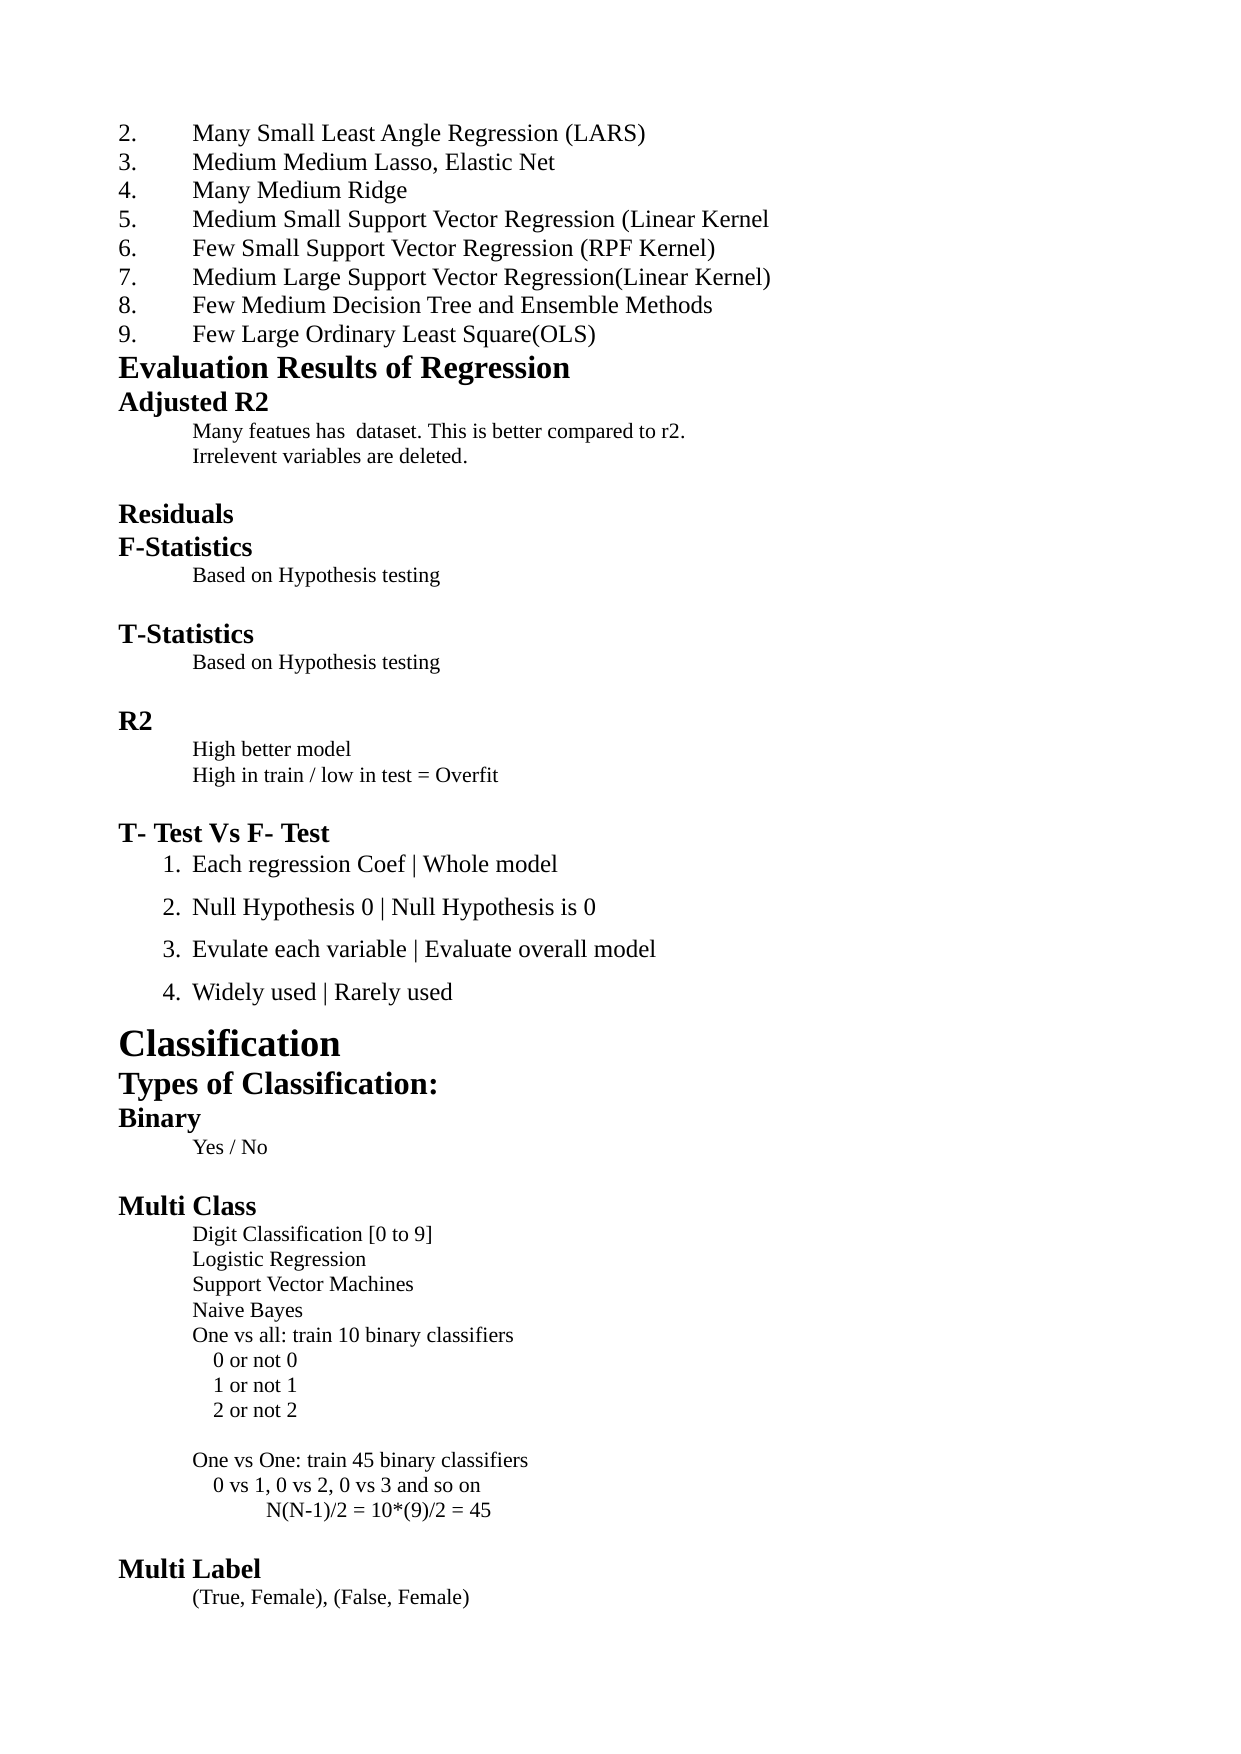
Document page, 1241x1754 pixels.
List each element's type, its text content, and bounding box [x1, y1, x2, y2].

list Many Medium Ridge [118, 176, 1122, 204]
text Many featues has dataset. This is better compared to r2. [118, 418, 1122, 443]
text Yes / No [118, 1134, 1122, 1159]
subtitle T-Statistics [118, 617, 1122, 649]
text Naive Bayes [118, 1297, 1122, 1322]
list Widely used | Rarely used [162, 977, 1122, 1006]
subtitle Binary [118, 1101, 1122, 1134]
text Based on Hypothesis testing [118, 562, 1122, 587]
text Digit Classification [0 to 9] [118, 1221, 1122, 1246]
list Few Large Ordinary Least Square(OLS) [118, 319, 1122, 348]
text High in train / low in test = Overfit [118, 762, 1122, 787]
text Support Vector Machines [118, 1271, 1122, 1297]
list Many Small Least Angle Regression (LARS) [118, 118, 1122, 147]
subtitle Multi Label [118, 1552, 1122, 1584]
subtitle Adjusted R2 [118, 385, 1122, 418]
subtitle Types of Classification: [118, 1064, 1122, 1101]
text Based on Hypothesis testing [118, 649, 1122, 674]
list Few Medium Decision Tree and Ensemble Methods [118, 291, 1122, 319]
list Each regression Coef | Whole model [162, 849, 1122, 877]
text High better model [118, 736, 1122, 762]
subtitle Evaluation Results of Regression [118, 348, 1122, 385]
list Medium Small Support Vector Regression (Linear Kernel [118, 204, 1122, 233]
list Evulate each variable | Evaluate overall model [162, 934, 1122, 963]
list Few Small Support Vector Regression (RPF Kernel) [118, 233, 1122, 262]
subtitle F-Statistics [118, 530, 1122, 562]
list Null Hypothesis 0 | Null Hypothesis is 0 [162, 892, 1122, 920]
text N(N-1)/2 = 10*(9)/2 = 45 [118, 1497, 1122, 1522]
text One vs all: train 10 binary classifiers [118, 1322, 1122, 1347]
text (True, Female), (False, Female) [118, 1584, 1122, 1609]
text 0 or not 0 [118, 1347, 1122, 1372]
text Logistic Regression [118, 1246, 1122, 1271]
subtitle Residuals [118, 497, 1122, 530]
text One vs One: train 45 binary classifiers [118, 1447, 1122, 1472]
subtitle Multi Class [118, 1188, 1122, 1221]
subtitle T- Test Vs F- Test [118, 816, 1122, 849]
text 0 vs 1, 0 vs 2, 0 vs 3 and so on [118, 1472, 1122, 1497]
list Medium Large Support Vector Regression(Linear Kernel) [118, 262, 1122, 291]
list Medium Medium Lasso, Elastic Net [118, 147, 1122, 176]
subtitle Classification [118, 1020, 1122, 1064]
text 2 or not 2 [118, 1397, 1122, 1423]
text 1 or not 1 [118, 1372, 1122, 1397]
subtitle R2 [118, 704, 1122, 736]
text Irrelevent variables are deleted. [118, 443, 1122, 468]
